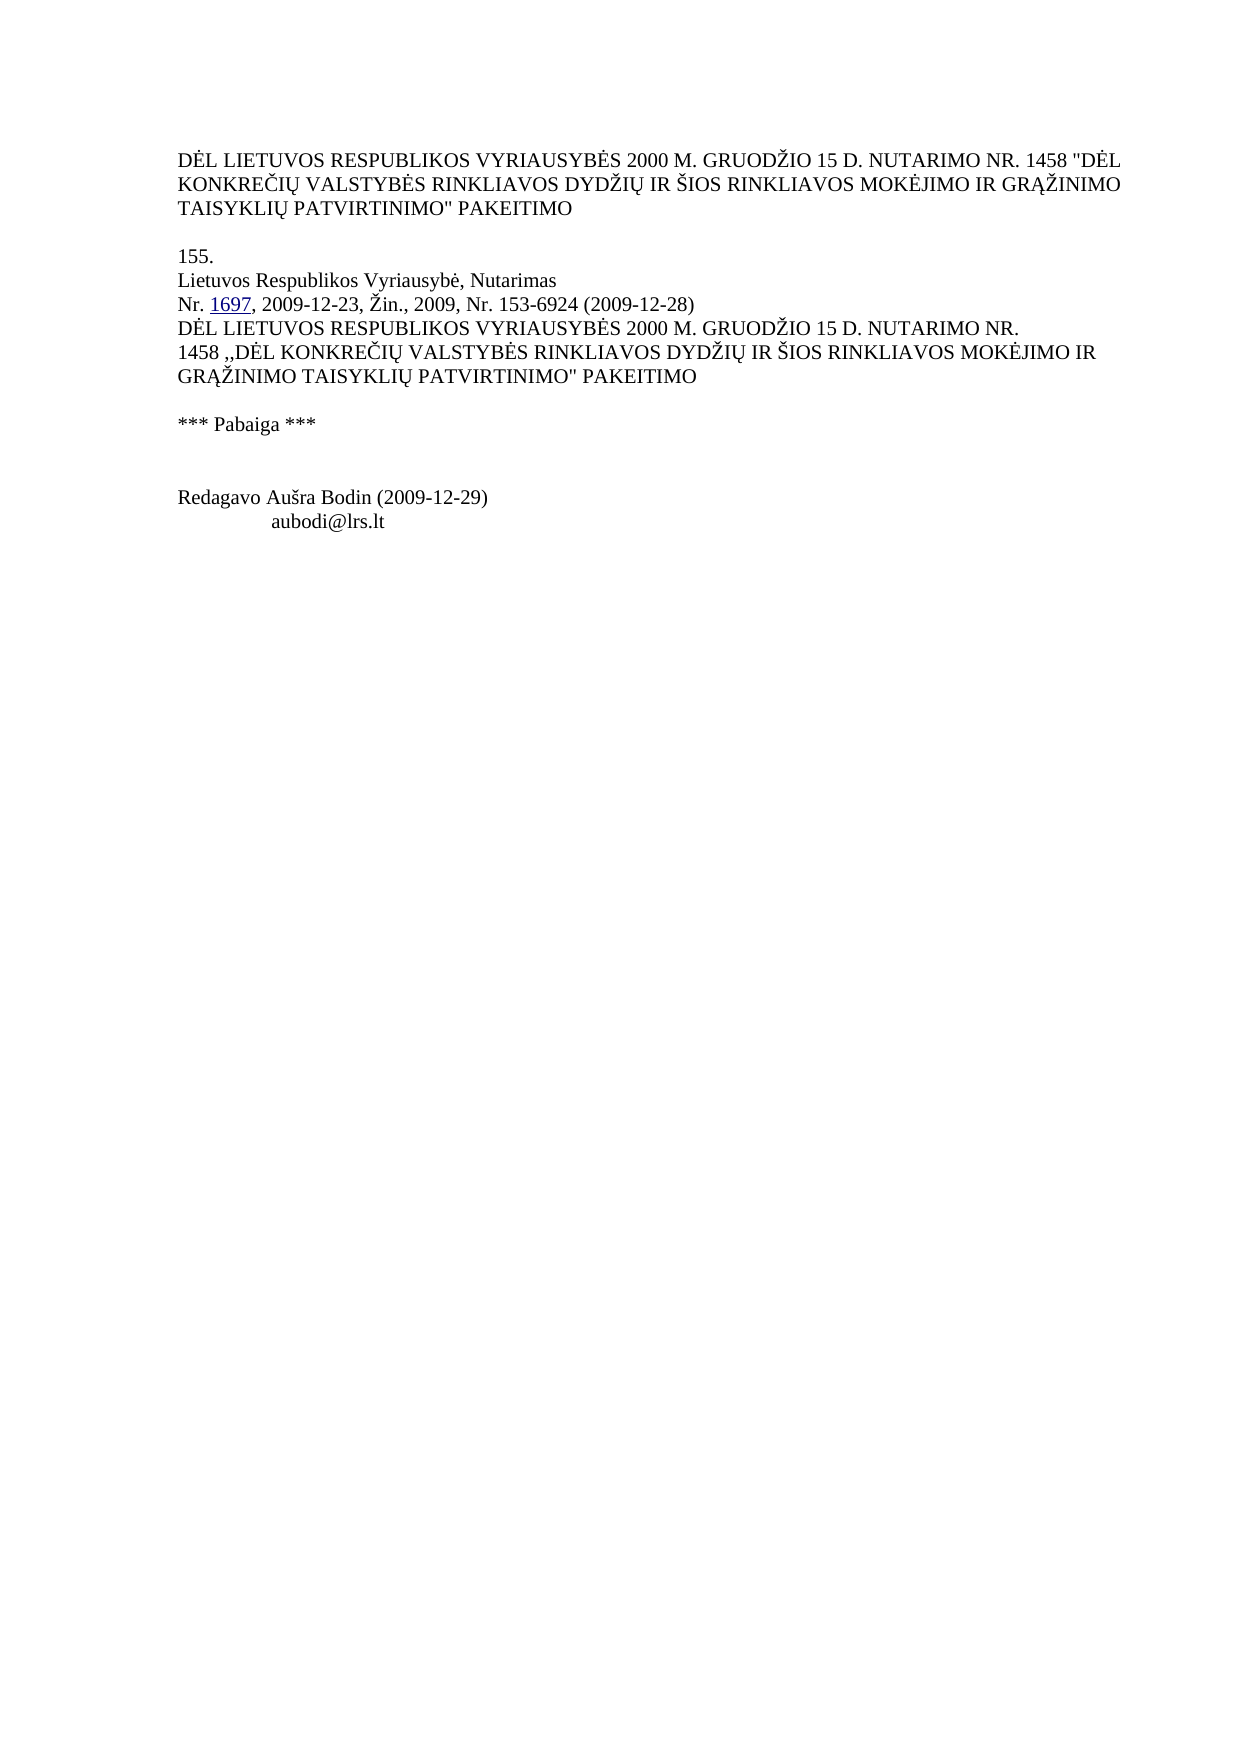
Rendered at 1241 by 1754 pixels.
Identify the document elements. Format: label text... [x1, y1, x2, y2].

text DĖL LIETUVOS RESPUBLIKOS VYRIAUSYBĖS 2000 M. GRUODŽIO 15 D. NUTARIMO NR. 1458 ,,DĖL KONKREČIŲ VALSTYBĖS RINKLIAVOS DYDŽIŲ IR ŠIOS RINKLIAVOS MOKĖJIMO IR GRĄŽINIMO TAISYKLIŲ PATVIRTINIMO" PAKEITIMO [177, 316, 1122, 388]
text Nr. 1697, 2009-12-23, Žin., 2009, Nr. 153-6924 (2009-12-28) [177, 292, 1122, 316]
text Lietuvos Respublikos Vyriausybė, Nutarimas [177, 268, 1122, 292]
text *** Pabaiga *** [177, 412, 1122, 436]
text aubodi@lrs.lt [177, 509, 1122, 533]
text 155. [177, 244, 1122, 268]
text Redagavo Aušra Bodin (2009-12-29) [177, 484, 1122, 509]
text DĖL LIETUVOS RESPUBLIKOS VYRIAUSYBĖS 2000 M. GRUODŽIO 15 D. NUTARIMO NR. 1458 "DĖL KONKREČIŲ VALSTYBĖS RINKLIAVOS DYDŽIŲ IR ŠIOS RINKLIAVOS MOKĖJIMO IR GRĄŽINIMO TAISYKLIŲ PATVIRTINIMO" PAKEITIMO [177, 148, 1122, 220]
